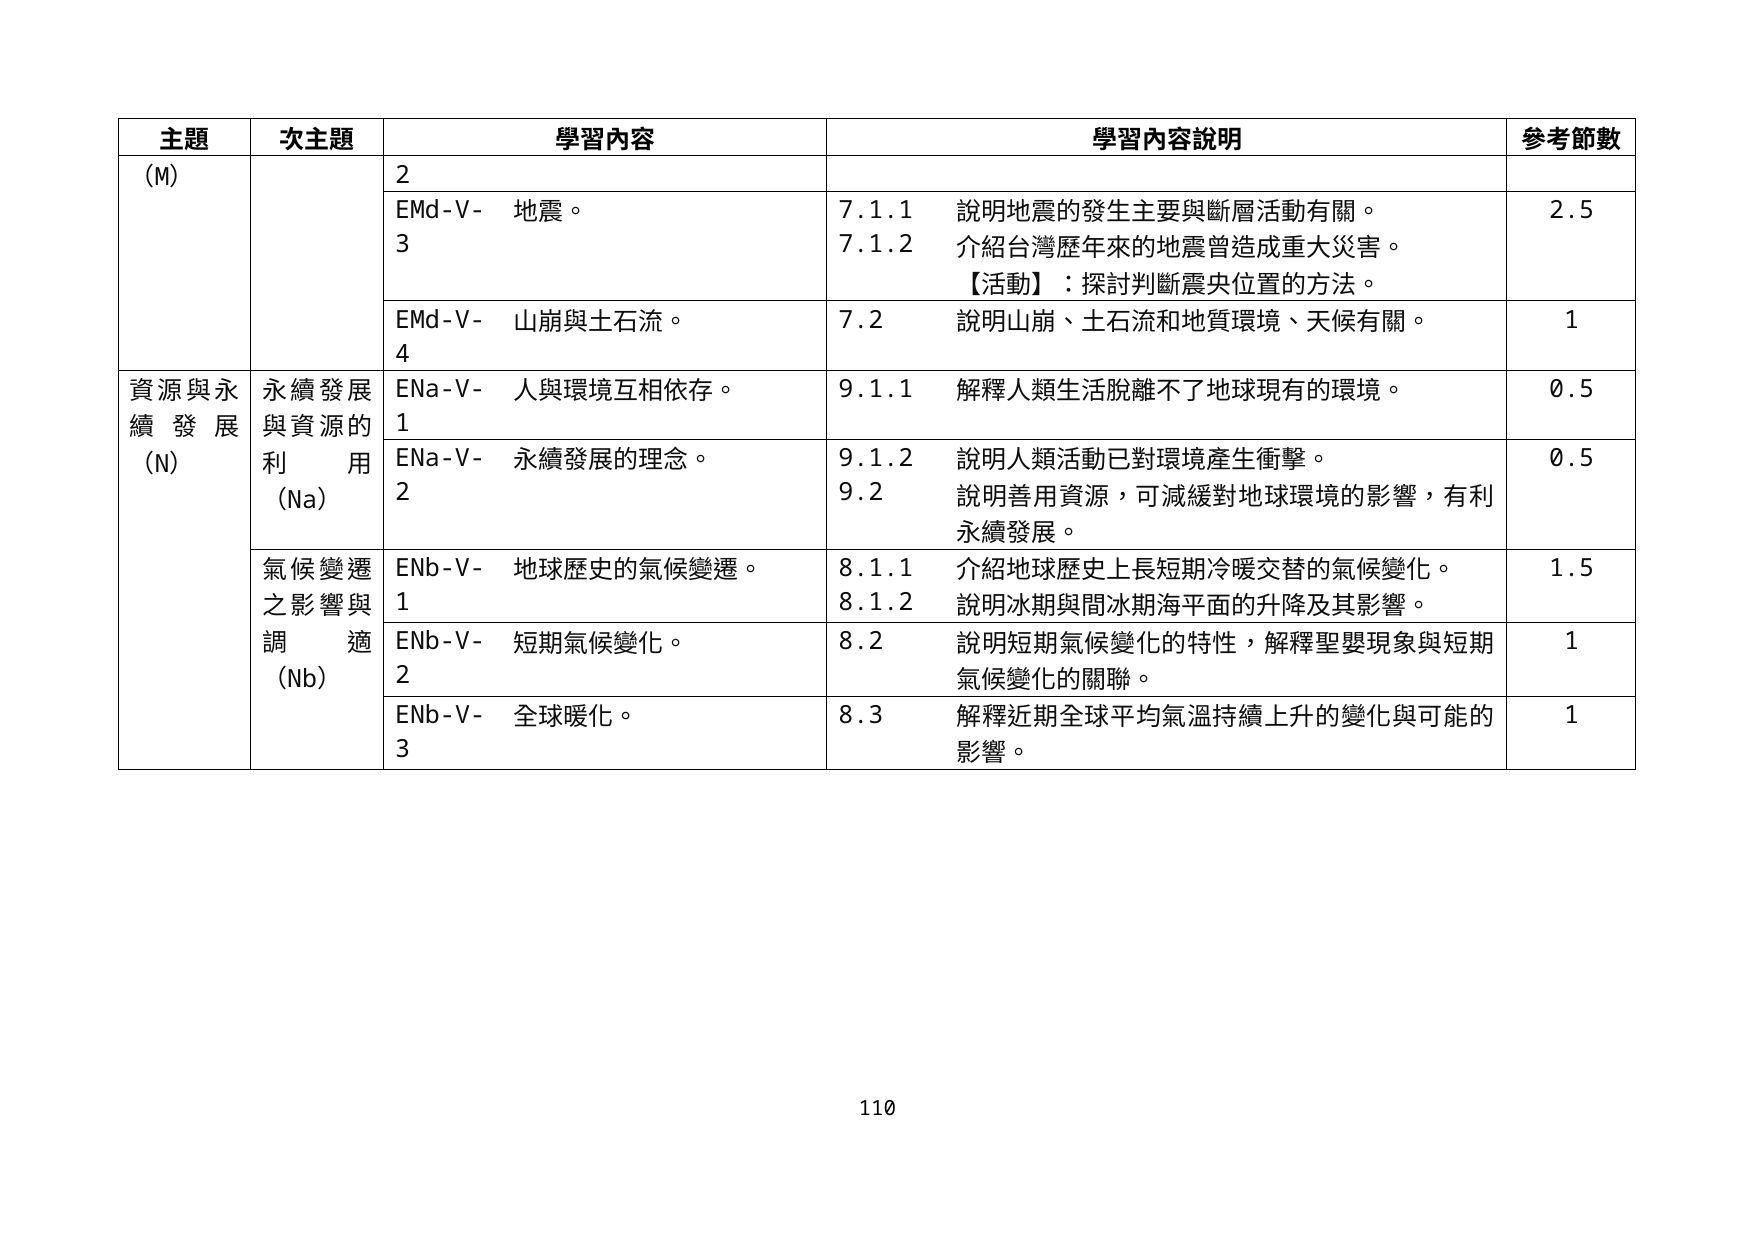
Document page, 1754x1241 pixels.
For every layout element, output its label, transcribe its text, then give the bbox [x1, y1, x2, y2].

table_cell ENb-V-2 [384, 623, 502, 696]
table_cell 地球歷史的氣候變遷。 [502, 550, 826, 622]
table_cell 說明地震的發生主要與斷層活動有關。 介紹台灣歷年來的地震曾造成重大災害。 【活動】：探討判斷震央位置的方法。 [945, 192, 1506, 300]
table_cell 短期氣候變化。 [502, 623, 826, 696]
table_header 學習內容說明 [827, 119, 1506, 155]
table_cell [502, 156, 826, 191]
table_cell 9.1.1 [827, 371, 945, 439]
table_cell 1 [1507, 623, 1635, 696]
table_cell ENb-V-3 [384, 697, 502, 769]
table_cell [251, 156, 383, 369]
table_cell 氣候變遷之影響與調適（Nb） [251, 550, 383, 769]
table_cell 解釋人類生活脫離不了地球現有的環境。 [945, 371, 1506, 439]
table_cell 介紹地球歷史上長短期冷暖交替的氣候變化。 說明冰期與間冰期海平面的升降及其影響。 [945, 550, 1506, 622]
table_cell 人與環境互相依存。 [502, 371, 826, 439]
table_header 參考節數 [1507, 119, 1635, 155]
table_cell EMd-V-3 [384, 192, 502, 300]
table_cell 1 [1507, 301, 1635, 369]
table_cell [1507, 156, 1635, 191]
table_cell 8.3 [827, 697, 945, 769]
table_cell 永續發展的理念。 [502, 440, 826, 548]
table_cell 地震。 [502, 192, 826, 300]
table_cell 8.1.1 8.1.2 [827, 550, 945, 622]
table_cell 資源與永續發展（N） [119, 371, 250, 769]
table_cell 2 [384, 156, 502, 191]
table_cell ENb-V-1 [384, 550, 502, 622]
table_cell 7.1.1 7.1.2 [827, 192, 945, 300]
table_cell 1.5 [1507, 550, 1635, 622]
table_header 次主題 [251, 119, 383, 155]
table_cell EMd-V-4 [384, 301, 502, 369]
table_cell 解釋近期全球平均氣溫持續上升的變化與可能的影響。 [945, 697, 1506, 769]
table_cell 0.5 [1507, 371, 1635, 439]
table_cell 1 [1507, 697, 1635, 769]
table_cell [827, 156, 945, 191]
table_header 學習內容 [384, 119, 826, 155]
table_header 主題 [119, 119, 250, 155]
table_cell 全球暖化。 [502, 697, 826, 769]
table_cell 說明短期氣候變化的特性，解釋聖嬰現象與短期氣候變化的關聯。 [945, 623, 1506, 696]
table_cell 2.5 [1507, 192, 1635, 300]
table_cell 說明山崩、土石流和地質環境、天候有關。 [945, 301, 1506, 369]
table_cell 8.2 [827, 623, 945, 696]
table_cell 9.1.2 9.2 [827, 440, 945, 548]
table_cell （M） [119, 156, 250, 369]
table_cell ENa-V-2 [384, 440, 502, 548]
table_cell 永續發展與資源的利用（Na） [251, 371, 383, 548]
table_cell 說明人類活動已對環境產生衝擊。 說明善用資源，可減緩對地球環境的影響，有利永續發展。 [945, 440, 1506, 548]
table_cell 7.2 [827, 301, 945, 369]
table_cell 0.5 [1507, 440, 1635, 548]
table_cell [945, 156, 1506, 191]
table_cell ENa-V-1 [384, 371, 502, 439]
table_cell 山崩與土石流。 [502, 301, 826, 369]
